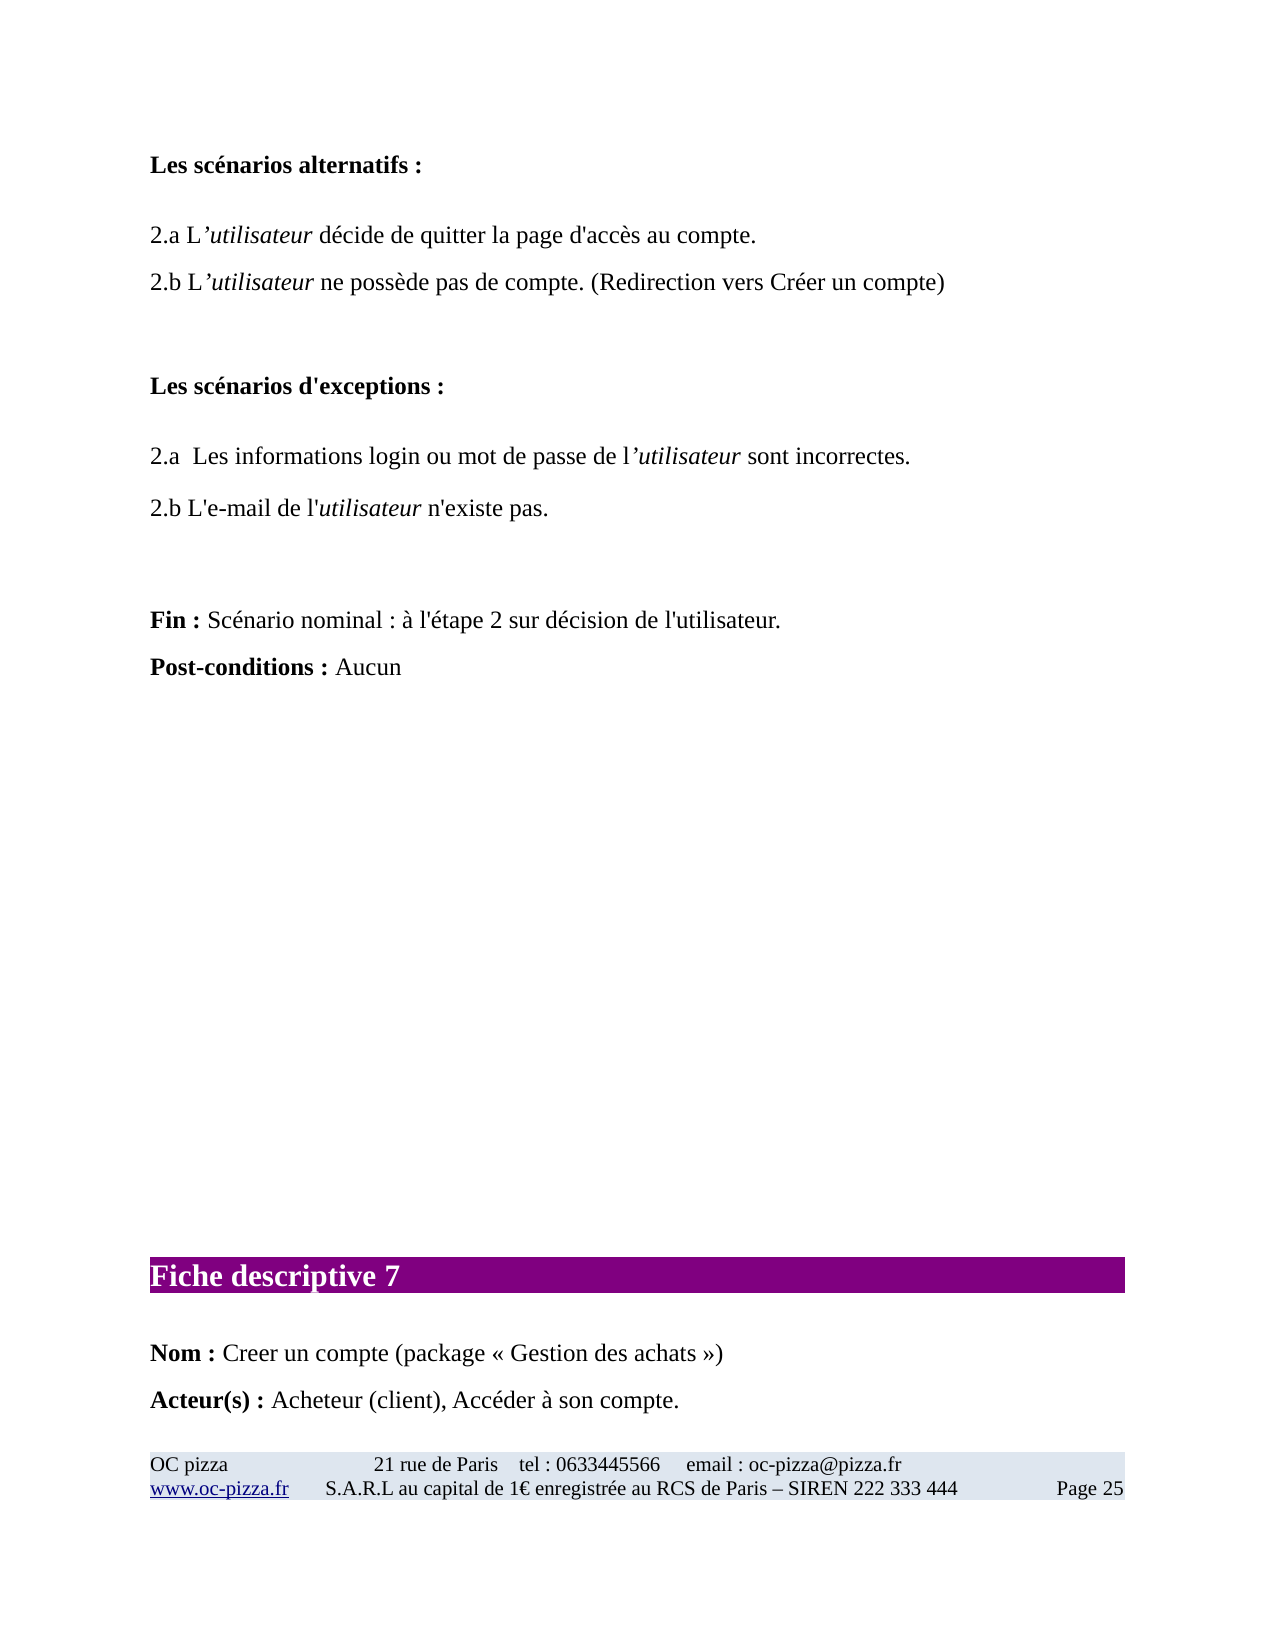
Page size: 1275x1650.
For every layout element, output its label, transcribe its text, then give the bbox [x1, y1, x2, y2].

text 2.b L’utilisateur ne possède pas de compte. (Redirection vers Créer un compte) [150, 267, 1125, 295]
text Les scénarios d'exceptions : [150, 371, 1125, 400]
text Nom : Creer un compte (package « Gestion des achats ») Acteur(s) : Acheteur (client), Accéder à son compte. [150, 1338, 1125, 1414]
text Les scénarios alternatifs : [150, 150, 1125, 179]
text 2.a Les informations login ou mot de passe de l’utilisateur sont incorrectes. [150, 441, 1125, 470]
text 2.a L’utilisateur décide de quitter la page d'accès au compte. [150, 220, 1125, 249]
text 2.b L'e-mail de l'utilisateur n'existe pas. [150, 493, 1125, 522]
text Post-conditions : Aucun [150, 652, 1125, 680]
text Fin : Scénario nominal : à l'étape 2 sur décision de l'utilisateur. [150, 605, 1125, 634]
text Fiche descriptive 7 [150, 1257, 1125, 1293]
